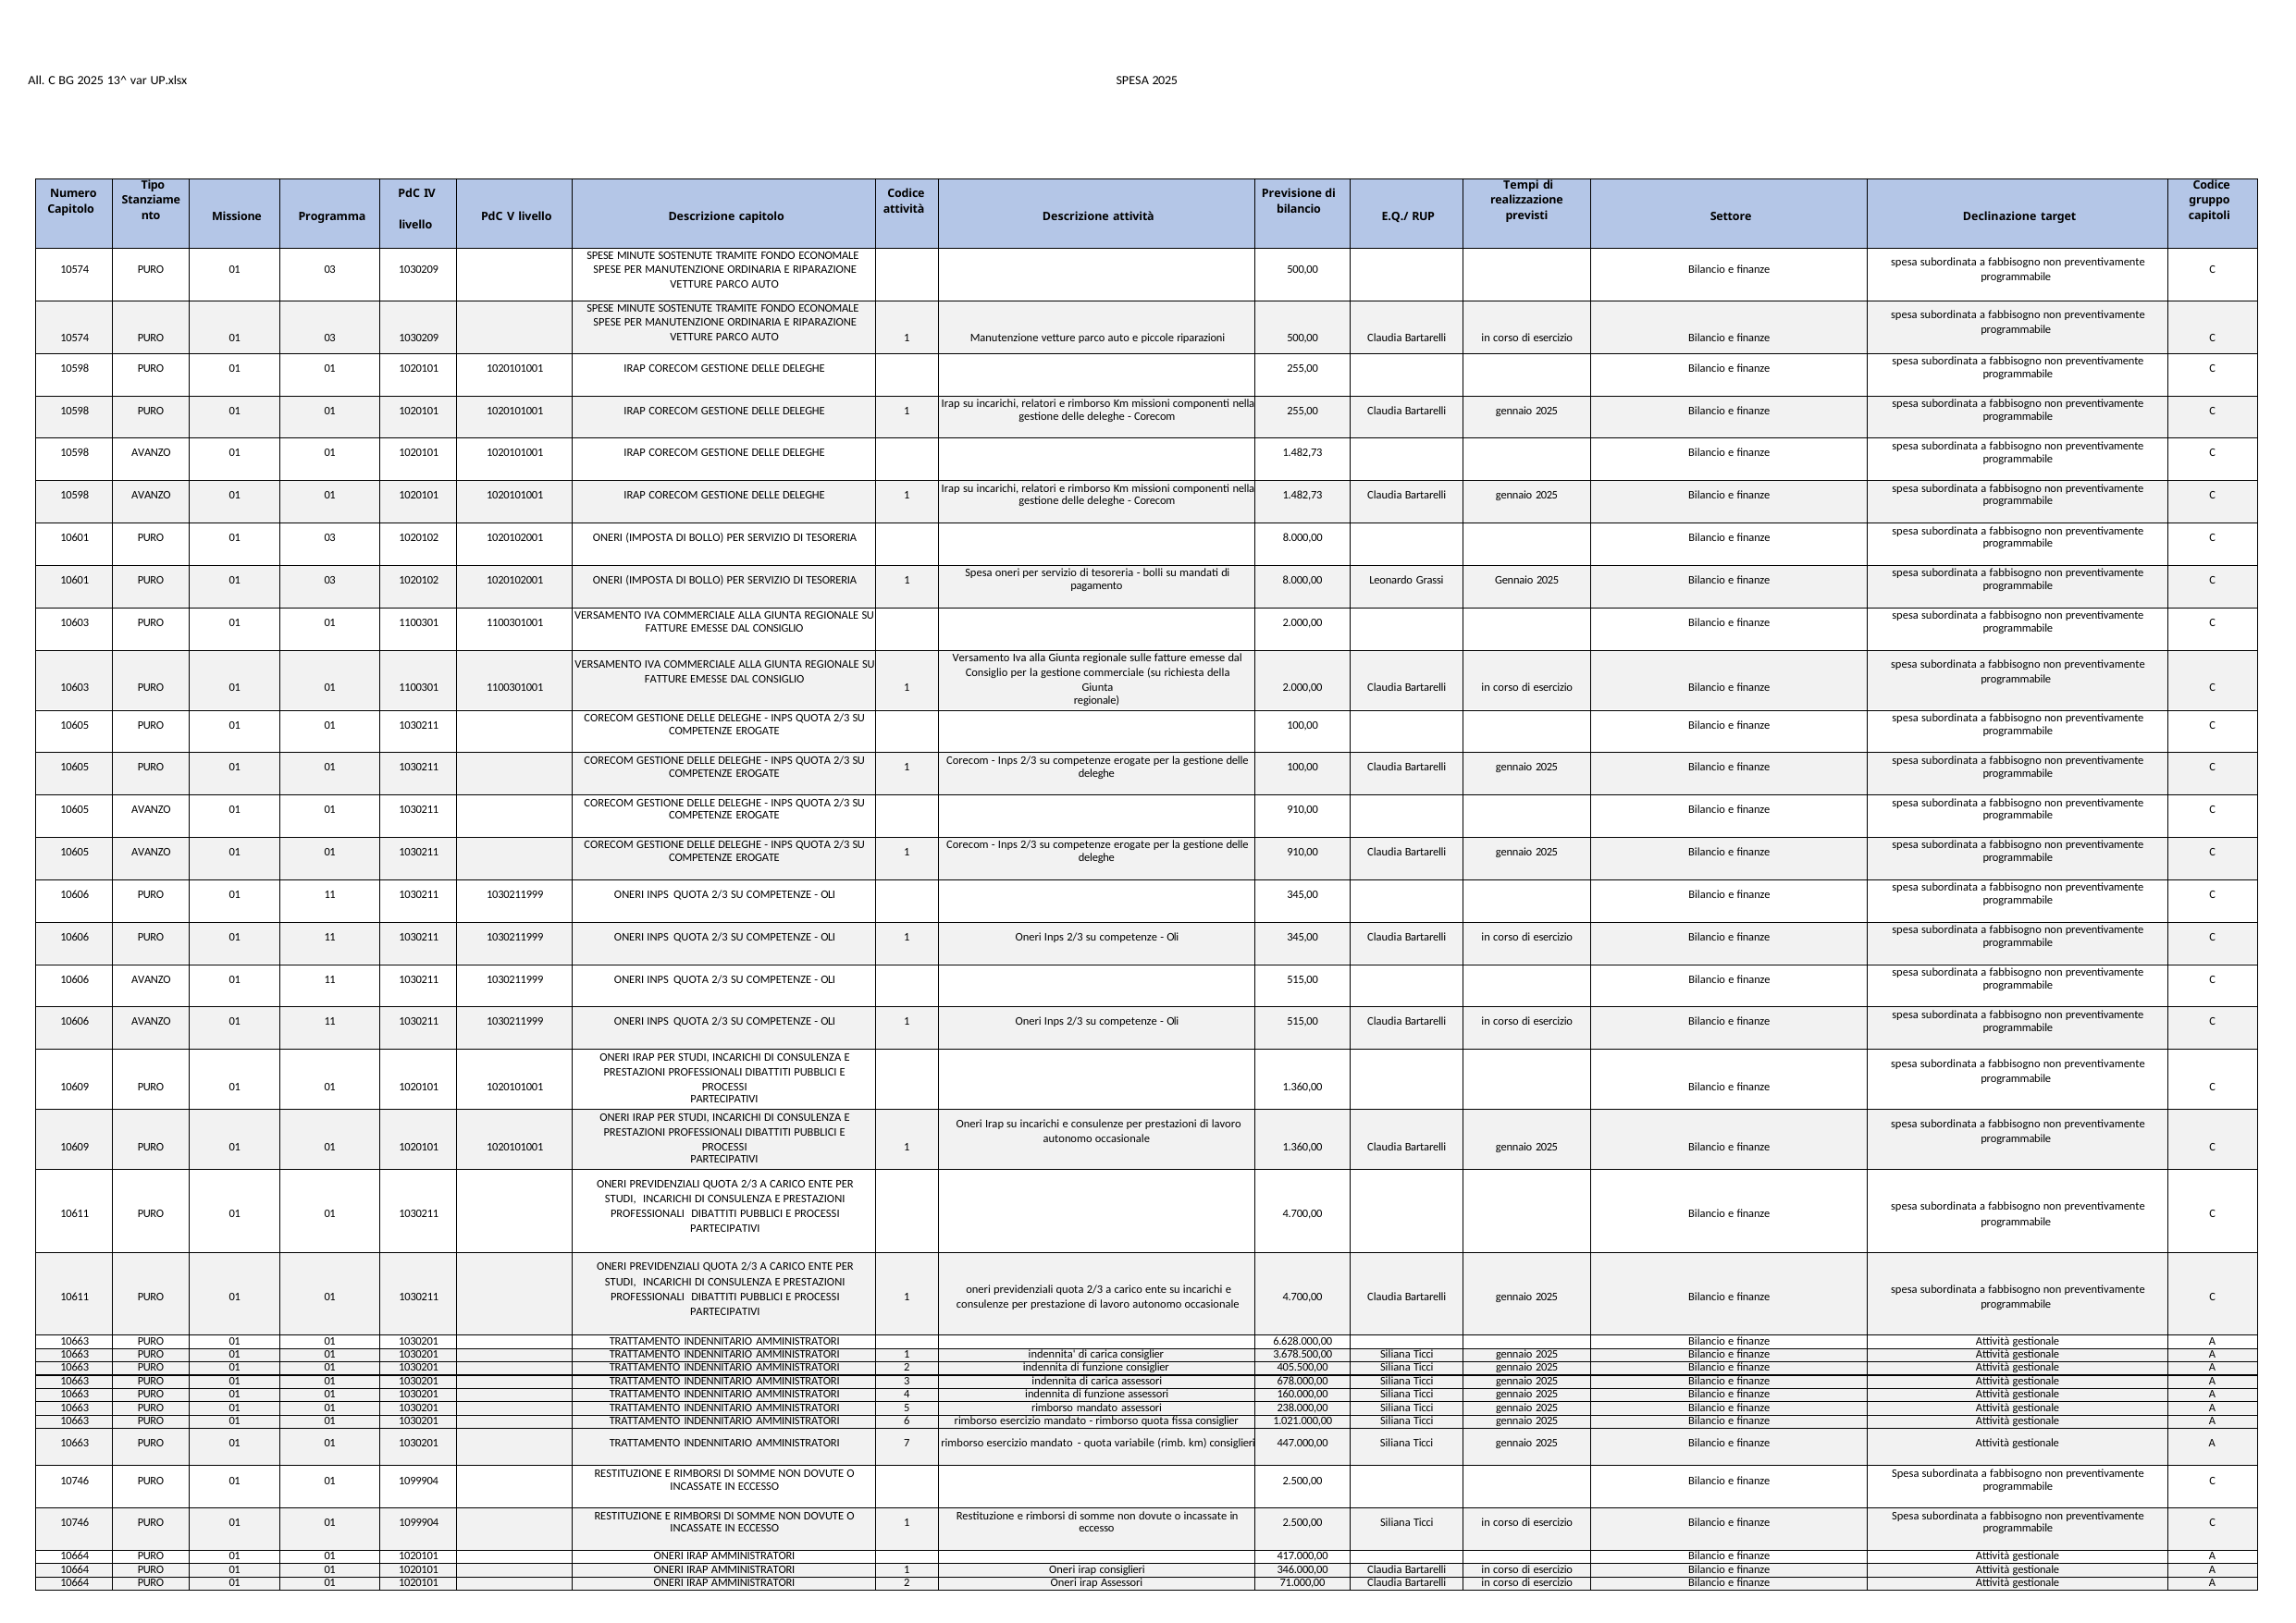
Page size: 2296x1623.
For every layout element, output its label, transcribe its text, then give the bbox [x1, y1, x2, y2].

table_cell PURO [113, 354, 189, 395]
table_cell [457, 249, 572, 301]
table_cell 01 [280, 1050, 379, 1109]
table_cell Claudia Bartarelli [1351, 397, 1463, 437]
table_cell 10598 [36, 397, 112, 437]
table_cell Oneri Inps 2/3 su competenze - Oli [939, 923, 1254, 964]
table_cell [939, 438, 1254, 480]
table_cell [876, 523, 938, 565]
table_cell spesa subordinata a fabbisogno non preventivamente programmabile [1868, 795, 2167, 837]
table_cell PURO [113, 1466, 189, 1507]
table_cell 1020101 [380, 481, 456, 523]
table_cell 01 [280, 481, 379, 523]
table_cell 10746 [36, 1466, 112, 1507]
table_cell [1351, 795, 1463, 837]
table_cell 1 [876, 1253, 938, 1334]
table_cell 03 [280, 523, 379, 565]
table_cell [1463, 965, 1590, 1006]
table_cell 01 [190, 1564, 279, 1577]
table_cell 1030211 [380, 880, 456, 922]
table_cell PURO [113, 1170, 189, 1251]
table_cell 10609 [36, 1050, 112, 1109]
table_cell IRAP CORECOM GESTIONE DELLE DELEGHE [573, 397, 875, 437]
table_cell [939, 249, 1254, 301]
table_cell TRATTAMENTO INDENNITARIO AMMINISTRATORI [573, 1349, 875, 1361]
table_cell PURO [113, 523, 189, 565]
table_cell AVANZO [113, 838, 189, 879]
table_cell Attività gestionale [1868, 1416, 2167, 1428]
table_cell A [2168, 1376, 2257, 1388]
table_cell CORECOM GESTIONE DELLE DELEGHE - INPS QUOTA 2/3 SU COMPETENZE EROGATE [573, 753, 875, 794]
table_cell Bilancio e finanze [1591, 523, 1867, 565]
table_cell Bilancio e finanze [1591, 438, 1867, 480]
table_cell 1020101001 [457, 438, 572, 480]
table_cell spesa subordinata a fabbisogno non preventivamente programmabile [1868, 711, 2167, 752]
table_cell 01 [190, 965, 279, 1006]
table_cell indennita di funzione assessori [939, 1389, 1254, 1401]
table_cell spesa subordinata a fabbisogno non preventivamente programmabile [1868, 965, 2167, 1006]
table_cell [1351, 249, 1463, 301]
table_cell 160.000,00 [1255, 1389, 1350, 1401]
table_cell [1351, 1050, 1463, 1109]
table_cell gennaio 2025 [1463, 1253, 1590, 1334]
table_cell [1463, 1551, 1590, 1563]
table_cell 345,00 [1255, 880, 1350, 922]
table_cell C [2168, 609, 2257, 649]
table_cell Claudia Bartarelli [1351, 1253, 1463, 1334]
table_cell Claudia Bartarelli [1351, 1578, 1463, 1590]
table_cell 1030211999 [457, 880, 572, 922]
table_cell 10601 [36, 523, 112, 565]
table_cell Siliana Ticci [1351, 1362, 1463, 1374]
table_cell 10598 [36, 354, 112, 395]
table_cell ONERI INPS QUOTA 2/3 SU COMPETENZE - OLI [573, 1007, 875, 1049]
table_cell Gennaio 2025 [1463, 566, 1590, 608]
table_cell 238.000,00 [1255, 1402, 1350, 1414]
table_cell 500,00 [1255, 301, 1350, 353]
table_cell gennaio 2025 [1463, 481, 1590, 523]
table_cell Attività gestionale [1868, 1551, 2167, 1563]
table_cell 01 [190, 880, 279, 922]
table_cell 10598 [36, 481, 112, 523]
table_cell 1020102 [380, 566, 456, 608]
table_cell spesa subordinata a fabbisogno non preventivamente programmabile [1868, 753, 2167, 794]
table_cell [939, 354, 1254, 395]
table_cell 01 [190, 1335, 279, 1348]
table_cell PURO [113, 566, 189, 608]
table_cell ONERI IRAP AMMINISTRATORI [573, 1551, 875, 1563]
table_cell Claudia Bartarelli [1351, 923, 1463, 964]
table_cell Siliana Ticci [1351, 1402, 1463, 1414]
table_cell 417.000,00 [1255, 1551, 1350, 1563]
table_cell CORECOM GESTIONE DELLE DELEGHE - INPS QUOTA 2/3 SU COMPETENZE EROGATE [573, 838, 875, 879]
table_cell Siliana Ticci [1351, 1389, 1463, 1401]
table_cell ONERI (IMPOSTA DI BOLLO) PER SERVIZIO DI TESORERIA [573, 566, 875, 608]
table_cell Bilancio e finanze [1591, 249, 1867, 301]
table_cell ONERI IRAP PER STUDI, INCARICHI DI CONSULENZA E PRESTAZIONI PROFESSIONALI DIBATTITI PUBBLICI E PROCESSI PARTECIPATIVI [573, 1110, 875, 1169]
table_cell PURO [113, 609, 189, 649]
table_cell Bilancio e finanze [1591, 354, 1867, 395]
table_cell 1100301001 [457, 609, 572, 649]
table_cell 1099904 [380, 1508, 456, 1550]
table_cell spesa subordinata a fabbisogno non preventivamente programmabile [1868, 354, 2167, 395]
table_cell indennita di funzione consiglier [939, 1362, 1254, 1374]
table_cell 10605 [36, 753, 112, 794]
table_cell 10663 [36, 1389, 112, 1401]
table_cell 1020102001 [457, 566, 572, 608]
table_cell [1463, 880, 1590, 922]
table_cell [457, 1253, 572, 1334]
table_cell SPESE MINUTE SOSTENUTE TRAMITE FONDO ECONOMALE SPESE PER MANUTENZIONE ORDINARIA E RIPARAZIONE VETTURE PARCO AUTO [573, 301, 875, 353]
table_cell 01 [190, 1402, 279, 1414]
table_cell Manutenzione vetture parco auto e piccole riparazioni [939, 301, 1254, 353]
table_cell [876, 1551, 938, 1563]
table_cell [939, 880, 1254, 922]
table_cell [939, 1551, 1254, 1563]
table_cell 1030201 [380, 1389, 456, 1401]
table_cell gennaio 2025 [1463, 1362, 1590, 1374]
table_cell in corso di esercizio [1463, 923, 1590, 964]
table_cell PURO [113, 1402, 189, 1414]
table_cell CORECOM GESTIONE DELLE DELEGHE - INPS QUOTA 2/3 SU COMPETENZE EROGATE [573, 795, 875, 837]
table_cell 1030201 [380, 1429, 456, 1465]
table_cell Attività gestionale [1868, 1376, 2167, 1388]
table_cell Bilancio e finanze [1591, 651, 1867, 709]
table_cell [939, 1466, 1254, 1507]
table_cell gennaio 2025 [1463, 753, 1590, 794]
table_cell [457, 1170, 572, 1251]
table_cell 01 [280, 1416, 379, 1428]
table_cell IRAP CORECOM GESTIONE DELLE DELEGHE [573, 354, 875, 395]
table_cell rimborso esercizio mandato - quota variabile (rimb. km) consiglieri [939, 1429, 1254, 1465]
table_cell 10574 [36, 249, 112, 301]
table_cell 2.000,00 [1255, 651, 1350, 709]
table_header PdC V livello [457, 179, 572, 248]
table_cell [457, 711, 572, 752]
table_cell PURO [113, 1253, 189, 1334]
table_cell [1463, 609, 1590, 649]
table_cell [1463, 1170, 1590, 1251]
table_cell 01 [280, 1402, 379, 1414]
table_cell 515,00 [1255, 965, 1350, 1006]
table_cell Claudia Bartarelli [1351, 301, 1463, 353]
table_cell PURO [113, 301, 189, 353]
table_cell Irap su incarichi, relatori e rimborso Km missioni componenti nella gestione delle deleghe - Corecom [939, 481, 1254, 523]
table_cell RESTITUZIONE E RIMBORSI DI SOMME NON DOVUTE O INCASSATE IN ECCESSO [573, 1508, 875, 1550]
table_cell [1351, 1335, 1463, 1348]
table_cell Bilancio e finanze [1591, 1050, 1867, 1109]
table_cell 1.021.000,00 [1255, 1416, 1350, 1428]
table_cell C [2168, 354, 2257, 395]
table_cell spesa subordinata a fabbisogno non preventivamente programmabile [1868, 923, 2167, 964]
table_cell A [2168, 1362, 2257, 1374]
table_cell Bilancio e finanze [1591, 711, 1867, 752]
table_cell Bilancio e finanze [1591, 795, 1867, 837]
table_cell Attività gestionale [1868, 1362, 2167, 1374]
table_cell PURO [113, 1389, 189, 1401]
table_cell [939, 965, 1254, 1006]
table_cell Attività gestionale [1868, 1349, 2167, 1361]
table_cell A [2168, 1402, 2257, 1414]
table_cell Bilancio e finanze [1591, 301, 1867, 353]
table_cell 10606 [36, 923, 112, 964]
table_cell 2 [876, 1578, 938, 1590]
table_cell 10603 [36, 609, 112, 649]
table_cell C [2168, 301, 2257, 353]
table_cell 1030211 [380, 965, 456, 1006]
table_cell [457, 753, 572, 794]
table_cell 01 [280, 1110, 379, 1169]
table_cell Irap su incarichi, relatori e rimborso Km missioni componenti nella gestione delle deleghe - Corecom [939, 397, 1254, 437]
table_cell [1351, 523, 1463, 565]
table_cell 3.678.500,00 [1255, 1349, 1350, 1361]
table_cell 01 [280, 1389, 379, 1401]
table_cell [457, 795, 572, 837]
table_cell 10605 [36, 838, 112, 879]
table_cell 01 [280, 1466, 379, 1507]
table_cell C [2168, 880, 2257, 922]
table_cell Attività gestionale [1868, 1402, 2167, 1414]
table_cell Bilancio e finanze [1591, 1335, 1867, 1348]
table_cell spesa subordinata a fabbisogno non preventivamente programmabile [1868, 880, 2167, 922]
table_cell [1463, 1335, 1590, 1348]
table_header Declinazione target [1868, 179, 2167, 248]
table_cell gennaio 2025 [1463, 1429, 1590, 1465]
table_cell spesa subordinata a fabbisogno non preventivamente programmabile [1868, 301, 2167, 353]
table_cell 910,00 [1255, 795, 1350, 837]
table_cell gennaio 2025 [1463, 1376, 1590, 1388]
table_cell 01 [280, 609, 379, 649]
table_cell 447.000,00 [1255, 1429, 1350, 1465]
table_cell 11 [280, 1007, 379, 1049]
table_cell 10664 [36, 1551, 112, 1563]
table_cell 1020101 [380, 1551, 456, 1563]
table_cell 1 [876, 301, 938, 353]
table_cell Attività gestionale [1868, 1389, 2167, 1401]
table_cell 1 [876, 1110, 938, 1169]
table_cell 10664 [36, 1578, 112, 1590]
table_cell AVANZO [113, 438, 189, 480]
table_cell ONERI INPS QUOTA 2/3 SU COMPETENZE - OLI [573, 965, 875, 1006]
table_cell 10663 [36, 1349, 112, 1361]
table_cell 01 [280, 1253, 379, 1334]
table_cell Bilancio e finanze [1591, 1466, 1867, 1507]
table_cell 01 [190, 1578, 279, 1590]
table_cell 01 [280, 651, 379, 709]
table_cell 6.628.000,00 [1255, 1335, 1350, 1348]
table_cell 01 [190, 838, 279, 879]
table_header Programma [280, 179, 379, 248]
table_cell 1030211999 [457, 923, 572, 964]
table_cell [1351, 1551, 1463, 1563]
table_cell [457, 1335, 572, 1348]
table_cell indennita di carica assessori [939, 1376, 1254, 1388]
table_cell Bilancio e finanze [1591, 1253, 1867, 1334]
table_cell spesa subordinata a fabbisogno non preventivamente programmabile [1868, 481, 2167, 523]
table_cell 01 [190, 1389, 279, 1401]
table_cell 01 [280, 438, 379, 480]
table_cell 01 [190, 609, 279, 649]
table_cell 71.000,00 [1255, 1578, 1350, 1590]
table_cell [876, 965, 938, 1006]
table_cell [457, 301, 572, 353]
table_cell Bilancio e finanze [1591, 838, 1867, 879]
table_cell VERSAMENTO IVA COMMERCIALE ALLA GIUNTA REGIONALE SU FATTURE EMESSE DAL CONSIGLIO [573, 651, 875, 709]
table_cell PURO [113, 1551, 189, 1563]
table_cell C [2168, 1110, 2257, 1169]
table_cell Siliana Ticci [1351, 1429, 1463, 1465]
table_header PdC IV livello [380, 179, 456, 248]
table_cell [1463, 1050, 1590, 1109]
table_cell spesa subordinata a fabbisogno non preventivamente programmabile [1868, 609, 2167, 649]
table_cell in corso di esercizio [1463, 301, 1590, 353]
table_cell C [2168, 838, 2257, 879]
table_cell 1030211 [380, 1170, 456, 1251]
table_cell [457, 1362, 572, 1374]
table_cell PURO [113, 711, 189, 752]
table_cell [1463, 711, 1590, 752]
table_cell [457, 1389, 572, 1401]
table_cell [939, 523, 1254, 565]
table_cell 10663 [36, 1376, 112, 1388]
table_cell [457, 1402, 572, 1414]
table_cell gennaio 2025 [1463, 1402, 1590, 1414]
table_cell C [2168, 1170, 2257, 1251]
table_cell 01 [190, 1253, 279, 1334]
table_cell 01 [190, 1376, 279, 1388]
table_cell A [2168, 1564, 2257, 1577]
table_cell C [2168, 1007, 2257, 1049]
table_cell 01 [190, 651, 279, 709]
table_cell 1.360,00 [1255, 1110, 1350, 1169]
table_cell [1463, 438, 1590, 480]
table_cell 10606 [36, 880, 112, 922]
table_cell gennaio 2025 [1463, 1416, 1590, 1428]
table_cell 10663 [36, 1416, 112, 1428]
table_cell Bilancio e finanze [1591, 1110, 1867, 1169]
table_cell 01 [190, 1170, 279, 1251]
table_cell ONERI (IMPOSTA DI BOLLO) PER SERVIZIO DI TESORERIA [573, 523, 875, 565]
table_cell 4 [876, 1389, 938, 1401]
table_cell 01 [280, 1429, 379, 1465]
table_cell 2.500,00 [1255, 1466, 1350, 1507]
table_cell VERSAMENTO IVA COMMERCIALE ALLA GIUNTA REGIONALE SU FATTURE EMESSE DAL CONSIGLIO [573, 609, 875, 649]
table_cell Siliana Ticci [1351, 1416, 1463, 1428]
table_cell 01 [190, 1110, 279, 1169]
table_cell PURO [113, 651, 189, 709]
table_cell rimborso esercizio mandato - rimborso quota fissa consiglier [939, 1416, 1254, 1428]
table_cell C [2168, 753, 2257, 794]
table_header Descrizione attività [939, 179, 1254, 248]
table_cell 1020101 [380, 1050, 456, 1109]
table_cell AVANZO [113, 481, 189, 523]
table_cell 4.700,00 [1255, 1253, 1350, 1334]
table_cell 4.700,00 [1255, 1170, 1350, 1251]
table_cell 10603 [36, 651, 112, 709]
table_cell 11 [280, 965, 379, 1006]
table_cell in corso di esercizio [1463, 1578, 1590, 1590]
table_header Tempi di realizzazione previsti [1463, 179, 1590, 248]
table_cell C [2168, 481, 2257, 523]
table_cell 01 [190, 1508, 279, 1550]
table_cell 1 [876, 1007, 938, 1049]
table_cell Claudia Bartarelli [1351, 753, 1463, 794]
table_cell 1030211 [380, 923, 456, 964]
table_cell 01 [190, 249, 279, 301]
table_cell [939, 711, 1254, 752]
table_cell 03 [280, 301, 379, 353]
table_cell Bilancio e finanze [1591, 1578, 1867, 1590]
table_cell 01 [280, 397, 379, 437]
table_cell Siliana Ticci [1351, 1376, 1463, 1388]
table_cell [939, 1335, 1254, 1348]
table_cell 1 [876, 1508, 938, 1550]
table_cell 01 [280, 1508, 379, 1550]
table_cell C [2168, 249, 2257, 301]
table_cell PURO [113, 1376, 189, 1388]
table_cell Bilancio e finanze [1591, 609, 1867, 649]
table_cell 1.360,00 [1255, 1050, 1350, 1109]
table_header Settore [1591, 179, 1867, 248]
table_cell Bilancio e finanze [1591, 1551, 1867, 1563]
table_cell 01 [280, 1335, 379, 1348]
table_cell Bilancio e finanze [1591, 481, 1867, 523]
table_cell 01 [190, 1429, 279, 1465]
table_cell 1100301001 [457, 651, 572, 709]
table_cell C [2168, 923, 2257, 964]
table_cell [876, 880, 938, 922]
table_header Descrizione capitolo [573, 179, 875, 248]
table_cell Oneri irap Assessori [939, 1578, 1254, 1590]
table_cell 1030211999 [457, 965, 572, 1006]
table_cell Attività gestionale [1868, 1564, 2167, 1577]
table_cell 910,00 [1255, 838, 1350, 879]
table_cell 1030209 [380, 249, 456, 301]
table_cell 1020101 [380, 1110, 456, 1169]
table_cell Oneri irap consiglieri [939, 1564, 1254, 1577]
table_cell in corso di esercizio [1463, 1508, 1590, 1550]
table_cell 1020101001 [457, 1050, 572, 1109]
table_cell C [2168, 1253, 2257, 1334]
table_cell 255,00 [1255, 397, 1350, 437]
table_cell 01 [190, 301, 279, 353]
table_cell Claudia Bartarelli [1351, 481, 1463, 523]
table_cell spesa subordinata a fabbisogno non preventivamente programmabile [1868, 1253, 2167, 1334]
table_cell Siliana Ticci [1351, 1349, 1463, 1361]
table_cell TRATTAMENTO INDENNITARIO AMMINISTRATORI [573, 1416, 875, 1428]
table_cell 405.500,00 [1255, 1362, 1350, 1374]
table_cell Oneri Irap su incarichi e consulenze per prestazioni di lavoro autonomo occasionale [939, 1110, 1254, 1169]
table_cell 100,00 [1255, 753, 1350, 794]
table_cell RESTITUZIONE E RIMBORSI DI SOMME NON DOVUTE O INCASSATE IN ECCESSO [573, 1466, 875, 1507]
table_cell 10746 [36, 1508, 112, 1550]
table_cell [1463, 523, 1590, 565]
table_cell 01 [280, 838, 379, 879]
table_cell 10664 [36, 1564, 112, 1577]
table_cell C [2168, 1508, 2257, 1550]
table_cell 346.000,00 [1255, 1564, 1350, 1577]
table_cell 500,00 [1255, 249, 1350, 301]
table_cell [1463, 1466, 1590, 1507]
table_cell 1020101 [380, 397, 456, 437]
table_cell spesa subordinata a fabbisogno non preventivamente programmabile [1868, 397, 2167, 437]
table_cell 10663 [36, 1362, 112, 1374]
table_cell AVANZO [113, 1007, 189, 1049]
table_cell 1100301 [380, 609, 456, 649]
table_cell [1351, 609, 1463, 649]
table_cell 1 [876, 923, 938, 964]
table_cell in corso di esercizio [1463, 651, 1590, 709]
table_cell [1351, 965, 1463, 1006]
table_cell Bilancio e finanze [1591, 1349, 1867, 1361]
table_cell [876, 438, 938, 480]
table_cell spesa subordinata a fabbisogno non preventivamente programmabile [1868, 1110, 2167, 1169]
table_cell spesa subordinata a fabbisogno non preventivamente programmabile [1868, 1170, 2167, 1251]
table_cell 1 [876, 481, 938, 523]
table_cell Versamento Iva alla Giunta regionale sulle fatture emesse dal Consiglio per la gestione commerciale (su richiesta della Giunta regionale) [939, 651, 1254, 709]
table_cell TRATTAMENTO INDENNITARIO AMMINISTRATORI [573, 1362, 875, 1374]
table_cell [457, 1578, 572, 1590]
table_cell C [2168, 1050, 2257, 1109]
table_cell C [2168, 523, 2257, 565]
table_cell PURO [113, 1050, 189, 1109]
table_cell Spesa subordinata a fabbisogno non preventivamente programmabile [1868, 1466, 2167, 1507]
table_cell 10605 [36, 711, 112, 752]
table_cell 01 [280, 1564, 379, 1577]
table_cell 1 [876, 566, 938, 608]
table_cell 1 [876, 1564, 938, 1577]
table_cell 678.000,00 [1255, 1376, 1350, 1388]
table_cell PURO [113, 1349, 189, 1361]
table_header Tipo Stanziame nto [113, 179, 189, 248]
table_cell Siliana Ticci [1351, 1508, 1463, 1550]
table_cell Bilancio e finanze [1591, 1007, 1867, 1049]
table_cell gennaio 2025 [1463, 397, 1590, 437]
table_cell PURO [113, 1416, 189, 1428]
table_cell 2.000,00 [1255, 609, 1350, 649]
table_cell Oneri Inps 2/3 su competenze - Oli [939, 1007, 1254, 1049]
table_cell Bilancio e finanze [1591, 1376, 1867, 1388]
table_cell CORECOM GESTIONE DELLE DELEGHE - INPS QUOTA 2/3 SU COMPETENZE EROGATE [573, 711, 875, 752]
table_cell 01 [280, 1551, 379, 1563]
table_cell [457, 1349, 572, 1361]
table_cell 01 [190, 523, 279, 565]
table_cell [1463, 354, 1590, 395]
table_cell gennaio 2025 [1463, 1349, 1590, 1361]
table_cell 10574 [36, 301, 112, 353]
table_cell Bilancio e finanze [1591, 1402, 1867, 1414]
table_cell Claudia Bartarelli [1351, 1007, 1463, 1049]
table_cell 01 [280, 795, 379, 837]
table_cell 01 [280, 354, 379, 395]
table_cell SPESE MINUTE SOSTENUTE TRAMITE FONDO ECONOMALE SPESE PER MANUTENZIONE ORDINARIA E RIPARAZIONE VETTURE PARCO AUTO [573, 249, 875, 301]
table_cell [457, 1564, 572, 1577]
table_cell spesa subordinata a fabbisogno non preventivamente programmabile [1868, 1007, 2167, 1049]
table_cell A [2168, 1416, 2257, 1428]
table_cell [939, 609, 1254, 649]
table_cell 10611 [36, 1170, 112, 1251]
table_cell [457, 1551, 572, 1563]
table_cell 1030209 [380, 301, 456, 353]
table_cell 1020101 [380, 1564, 456, 1577]
table_cell spesa subordinata a fabbisogno non preventivamente programmabile [1868, 1050, 2167, 1109]
table_cell 10663 [36, 1402, 112, 1414]
table_cell 100,00 [1255, 711, 1350, 752]
table_cell PURO [113, 1110, 189, 1169]
table_cell 01 [280, 1170, 379, 1251]
table_cell Claudia Bartarelli [1351, 651, 1463, 709]
table_cell PURO [113, 753, 189, 794]
table_cell A [2168, 1578, 2257, 1590]
table_cell PURO [113, 923, 189, 964]
table_cell TRATTAMENTO INDENNITARIO AMMINISTRATORI [573, 1429, 875, 1465]
table_cell A [2168, 1335, 2257, 1348]
table_cell TRATTAMENTO INDENNITARIO AMMINISTRATORI [573, 1376, 875, 1388]
table_cell 7 [876, 1429, 938, 1465]
table_cell Spesa subordinata a fabbisogno non preventivamente programmabile [1868, 1508, 2167, 1550]
table_cell C [2168, 795, 2257, 837]
table_cell 01 [190, 711, 279, 752]
table_cell 8.000,00 [1255, 523, 1350, 565]
table_cell 01 [280, 1362, 379, 1374]
table_cell spesa subordinata a fabbisogno non preventivamente programmabile [1868, 249, 2167, 301]
table_cell Bilancio e finanze [1591, 1362, 1867, 1374]
table_cell 1020101001 [457, 481, 572, 523]
table_cell 10606 [36, 965, 112, 1006]
table_cell 01 [280, 753, 379, 794]
table_cell gennaio 2025 [1463, 1110, 1590, 1169]
table_cell [876, 795, 938, 837]
table_cell oneri previdenziali quota 2/3 a carico ente su incarichi e consulenze per prestazione di lavoro autonomo occasionale [939, 1253, 1254, 1334]
table_cell Attività gestionale [1868, 1429, 2167, 1465]
table_cell Claudia Bartarelli [1351, 838, 1463, 879]
table_cell spesa subordinata a fabbisogno non preventivamente programmabile [1868, 838, 2167, 879]
table_cell 515,00 [1255, 1007, 1350, 1049]
table_cell 10611 [36, 1253, 112, 1334]
table_header Missione [190, 179, 279, 248]
table_cell 6 [876, 1416, 938, 1428]
table_cell C [2168, 965, 2257, 1006]
table_cell 1 [876, 1349, 938, 1361]
table_cell 1 [876, 838, 938, 879]
table_cell 01 [190, 753, 279, 794]
table_cell A [2168, 1551, 2257, 1563]
table_cell 255,00 [1255, 354, 1350, 395]
table_cell 01 [280, 1578, 379, 1590]
table_cell indennita' di carica consiglier [939, 1349, 1254, 1361]
table_cell 1020101 [380, 354, 456, 395]
table_cell [1351, 880, 1463, 922]
table_cell Corecom - Inps 2/3 su competenze erogate per la gestione delle deleghe [939, 838, 1254, 879]
table_cell 01 [190, 1007, 279, 1049]
table_cell 1030201 [380, 1349, 456, 1361]
table_cell Restituzione e rimborsi di somme non dovute o incassate in eccesso [939, 1508, 1254, 1550]
table_cell [876, 609, 938, 649]
table_cell 1030201 [380, 1416, 456, 1428]
table_cell C [2168, 566, 2257, 608]
table_cell 01 [190, 923, 279, 964]
table_cell ONERI PREVIDENZIALI QUOTA 2/3 A CARICO ENTE PER STUDI, INCARICHI DI CONSULENZA E PRESTAZIONI PROFESSIONALI DIBATTITI PUBBLICI E PROCESSI PARTECIPATIVI [573, 1170, 875, 1251]
table_cell 10609 [36, 1110, 112, 1169]
table_header Codice attività [876, 179, 938, 248]
table_cell [457, 1466, 572, 1507]
table_cell [876, 354, 938, 395]
table_cell [457, 1416, 572, 1428]
table_cell IRAP CORECOM GESTIONE DELLE DELEGHE [573, 438, 875, 480]
table_cell 1030211 [380, 711, 456, 752]
table_cell 1.482,73 [1255, 481, 1350, 523]
table_cell 01 [190, 1050, 279, 1109]
table_cell 01 [190, 795, 279, 837]
table_cell 1030201 [380, 1335, 456, 1348]
table_cell A [2168, 1429, 2257, 1465]
table_cell 10606 [36, 1007, 112, 1049]
table_cell PURO [113, 397, 189, 437]
table_cell 1030211 [380, 1007, 456, 1049]
table_cell PURO [113, 1362, 189, 1374]
table_cell Bilancio e finanze [1591, 923, 1867, 964]
table_cell 01 [190, 1551, 279, 1563]
table_cell [457, 1376, 572, 1388]
table_cell [1351, 1170, 1463, 1251]
table_cell 1 [876, 651, 938, 709]
table_cell 01 [190, 1349, 279, 1361]
table_cell 11 [280, 923, 379, 964]
table_cell 1100301 [380, 651, 456, 709]
table_cell 1020101 [380, 438, 456, 480]
table_cell PURO [113, 1578, 189, 1590]
table_cell 1030211 [380, 753, 456, 794]
table_cell ONERI PREVIDENZIALI QUOTA 2/3 A CARICO ENTE PER STUDI, INCARICHI DI CONSULENZA E PRESTAZIONI PROFESSIONALI DIBATTITI PUBBLICI E PROCESSI PARTECIPATIVI [573, 1253, 875, 1334]
table_cell AVANZO [113, 965, 189, 1006]
table_cell 1030201 [380, 1362, 456, 1374]
table_cell Bilancio e finanze [1591, 880, 1867, 922]
table_cell ONERI INPS QUOTA 2/3 SU COMPETENZE - OLI [573, 880, 875, 922]
table_cell Claudia Bartarelli [1351, 1110, 1463, 1169]
table_cell 01 [190, 354, 279, 395]
table_cell 1030201 [380, 1376, 456, 1388]
table_cell gennaio 2025 [1463, 838, 1590, 879]
table_cell ONERI IRAP AMMINISTRATORI [573, 1578, 875, 1590]
table_cell 3 [876, 1376, 938, 1388]
table_cell 10663 [36, 1335, 112, 1348]
table_cell ONERI IRAP PER STUDI, INCARICHI DI CONSULENZA E PRESTAZIONI PROFESSIONALI DIBATTITI PUBBLICI E PROCESSI PARTECIPATIVI [573, 1050, 875, 1109]
table_cell A [2168, 1349, 2257, 1361]
table_cell ONERI IRAP AMMINISTRATORI [573, 1564, 875, 1577]
table_cell 01 [190, 1466, 279, 1507]
table_cell 01 [280, 1376, 379, 1388]
table_cell spesa subordinata a fabbisogno non preventivamente programmabile [1868, 438, 2167, 480]
table_cell in corso di esercizio [1463, 1007, 1590, 1049]
table_cell PURO [113, 1429, 189, 1465]
table_cell PURO [113, 1335, 189, 1348]
table_cell 10598 [36, 438, 112, 480]
table_cell ONERI INPS QUOTA 2/3 SU COMPETENZE - OLI [573, 923, 875, 964]
table_cell 1030201 [380, 1402, 456, 1414]
table_cell Spesa oneri per servizio di tesoreria - bolli su mandati di pagamento [939, 566, 1254, 608]
table_cell Bilancio e finanze [1591, 1170, 1867, 1251]
table_cell 8.000,00 [1255, 566, 1350, 608]
table_cell 03 [280, 249, 379, 301]
table_cell [457, 1429, 572, 1465]
table_cell C [2168, 651, 2257, 709]
table_cell [876, 249, 938, 301]
table_cell 1030211 [380, 795, 456, 837]
table_cell PURO [113, 1564, 189, 1577]
table_cell Bilancio e finanze [1591, 397, 1867, 437]
table_cell C [2168, 397, 2257, 437]
table_cell Bilancio e finanze [1591, 1389, 1867, 1401]
table_cell [1463, 795, 1590, 837]
table_cell TRATTAMENTO INDENNITARIO AMMINISTRATORI [573, 1402, 875, 1414]
table_cell Bilancio e finanze [1591, 753, 1867, 794]
table_cell 01 [190, 481, 279, 523]
table_cell 1 [876, 397, 938, 437]
table_cell Bilancio e finanze [1591, 1564, 1867, 1577]
table_cell rimborso mandato assessori [939, 1402, 1254, 1414]
table_cell 1.482,73 [1255, 438, 1350, 480]
table_cell Bilancio e finanze [1591, 1508, 1867, 1550]
table_cell in corso di esercizio [1463, 1564, 1590, 1577]
table_cell [939, 1170, 1254, 1251]
table_cell [876, 711, 938, 752]
table_cell spesa subordinata a fabbisogno non preventivamente programmabile [1868, 566, 2167, 608]
table_header Numero Capitolo [36, 179, 112, 248]
table_cell 5 [876, 1402, 938, 1414]
table_cell [1351, 438, 1463, 480]
table_cell TRATTAMENTO INDENNITARIO AMMINISTRATORI [573, 1335, 875, 1348]
table_cell 1030211 [380, 838, 456, 879]
table_cell [876, 1335, 938, 1348]
table_cell Bilancio e finanze [1591, 1416, 1867, 1428]
table_cell Bilancio e finanze [1591, 1429, 1867, 1465]
table_cell [876, 1050, 938, 1109]
table_cell Attività gestionale [1868, 1578, 2167, 1590]
table_cell Corecom - Inps 2/3 su competenze erogate per la gestione delle deleghe [939, 753, 1254, 794]
table_cell 01 [190, 1416, 279, 1428]
table_cell 1099904 [380, 1466, 456, 1507]
table_cell 1020101 [380, 1578, 456, 1590]
table_cell 1020101001 [457, 1110, 572, 1169]
table_cell [939, 795, 1254, 837]
table_cell 1020102001 [457, 523, 572, 565]
table_cell 01 [190, 438, 279, 480]
table_cell 1020102 [380, 523, 456, 565]
table_cell PURO [113, 880, 189, 922]
table_header E.Q./ RUP [1351, 179, 1463, 248]
table_cell 01 [190, 1362, 279, 1374]
table_cell 2 [876, 1362, 938, 1374]
table_cell [1351, 711, 1463, 752]
table_cell 01 [280, 1349, 379, 1361]
table_cell 2.500,00 [1255, 1508, 1350, 1550]
table_cell [876, 1466, 938, 1507]
table_cell 11 [280, 880, 379, 922]
table_cell 1030211 [380, 1253, 456, 1334]
table_cell Attività gestionale [1868, 1335, 2167, 1348]
table_cell Bilancio e finanze [1591, 965, 1867, 1006]
table_cell spesa subordinata a fabbisogno non preventivamente programmabile [1868, 523, 2167, 565]
table_cell 1030211999 [457, 1007, 572, 1049]
table_cell TRATTAMENTO INDENNITARIO AMMINISTRATORI [573, 1389, 875, 1401]
table_cell 01 [280, 711, 379, 752]
table_cell Claudia Bartarelli [1351, 1564, 1463, 1577]
table_cell A [2168, 1389, 2257, 1401]
table_cell [876, 1170, 938, 1251]
table_cell [1351, 1466, 1463, 1507]
table_header Previsione di bilancio [1255, 179, 1350, 248]
table_cell 01 [190, 397, 279, 437]
table_cell 1020101001 [457, 397, 572, 437]
table_cell 10601 [36, 566, 112, 608]
table_cell [1463, 249, 1590, 301]
table_cell IRAP CORECOM GESTIONE DELLE DELEGHE [573, 481, 875, 523]
table_cell C [2168, 1466, 2257, 1507]
table_cell AVANZO [113, 795, 189, 837]
table_cell 1020101001 [457, 354, 572, 395]
table_cell spesa subordinata a fabbisogno non preventivamente programmabile [1868, 651, 2167, 709]
table_cell 10605 [36, 795, 112, 837]
table_cell [939, 1050, 1254, 1109]
table_cell Leonardo Grassi [1351, 566, 1463, 608]
table_cell PURO [113, 249, 189, 301]
table_cell 345,00 [1255, 923, 1350, 964]
table_header Codice gruppo capitoli [2168, 179, 2257, 248]
table_cell Bilancio e finanze [1591, 566, 1867, 608]
table_cell 10663 [36, 1429, 112, 1465]
table_cell [457, 838, 572, 879]
table_cell gennaio 2025 [1463, 1389, 1590, 1401]
table_cell C [2168, 711, 2257, 752]
table_cell C [2168, 438, 2257, 480]
table_cell PURO [113, 1508, 189, 1550]
table_cell 03 [280, 566, 379, 608]
table_cell 01 [190, 566, 279, 608]
table_cell [457, 1508, 572, 1550]
table_cell [1351, 354, 1463, 395]
table_cell 1 [876, 753, 938, 794]
